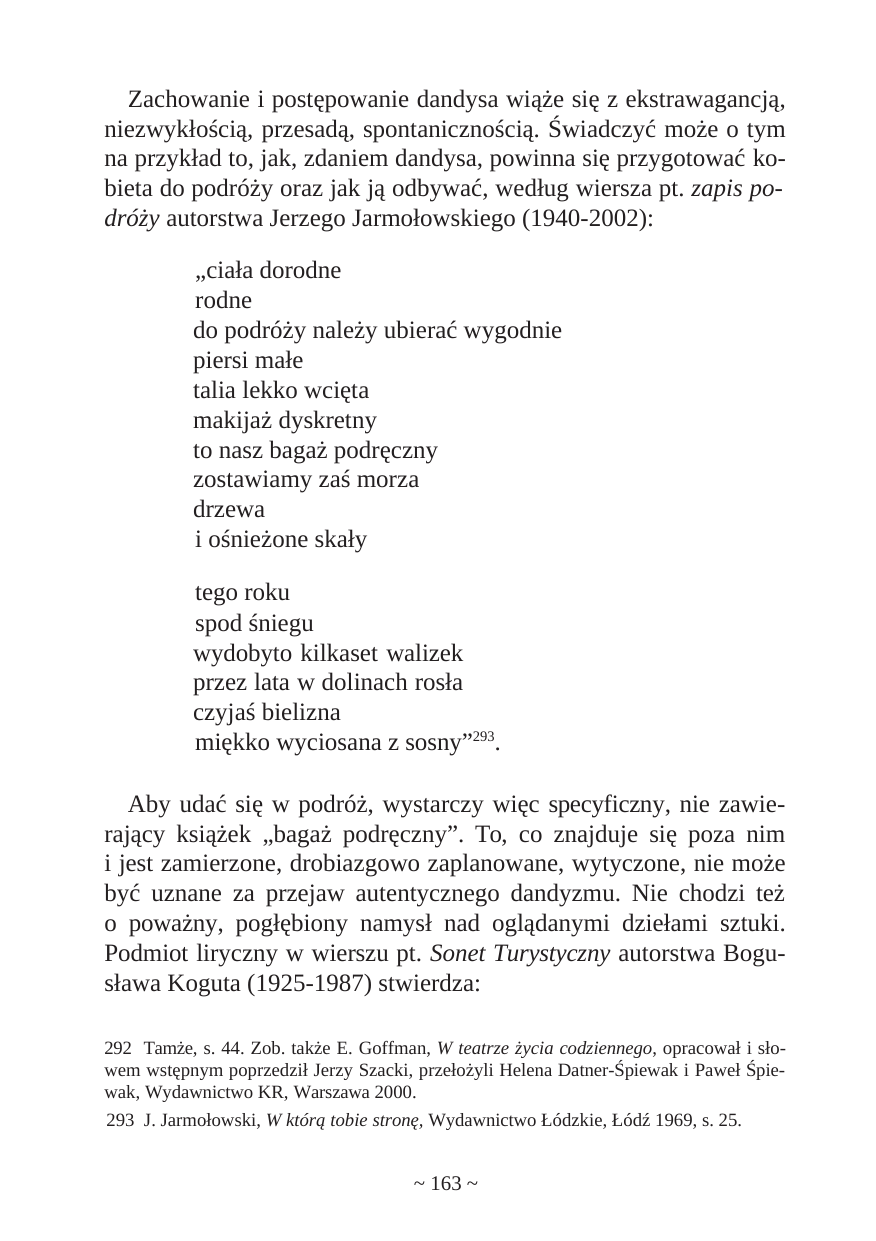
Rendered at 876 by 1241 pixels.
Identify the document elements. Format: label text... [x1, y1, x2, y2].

text Zachowanie i postępowanie dandysa wiąże się z ekstrawagancją, niezwykłością, przesadą, spontanicznością. Świadczyć może o tym na przykład to, jak, zdaniem dandysa, powinna się przygotować ko- bieta do podróży oraz jak ją odbywać, według wiersza pt. zapis po- dróży autorstwa Jerzego Jarmołowskiego (1940-2002): [104, 84, 786, 232]
text talia lekko wcięta makijaż dyskretny [193, 375, 379, 433]
text i ośnieżone skały [195, 524, 566, 553]
list Tamże, s. 44. Zob. także E. Goffman, W teatrze życia codziennego, opracował i sło- wem wstępnym poprzedził Jerzy Szacki, przełożyli Helena Datner-Śpiewak i Paweł Śpie- wak, Wydawnictwo KR, Warszawa 2000. [104, 1037, 786, 1103]
text miękko wyciosana z sosny”293. [195, 727, 503, 756]
text do podróży należy ubierać wygodnie piersi małe [193, 315, 564, 374]
text to nasz bagaż podręczny zostawiamy zaś morza drzewa [193, 435, 440, 523]
text spod śniegu [195, 608, 503, 636]
text tego roku [195, 579, 503, 606]
text rodne [195, 285, 566, 314]
text wydobyto kilkaset walizek przez lata w dolinach rosła czyjaś bielizna [193, 638, 463, 726]
text „ciała dorodne [195, 256, 566, 284]
list J. Jarmołowski, W którą tobie stronę, Wydawnictwo Łódzkie, Łódź 1969, s. 25. [106, 1109, 787, 1131]
text ~ 163 ~ [414, 1172, 480, 1196]
text Aby udać się w podróż, wystarczy więc specyficzny, nie zawie- rający książek „bagaż podręczny”. To, co znajduje się poza nim i jest zamierzone, drobiazgowo zaplanowane, wytyczone, nie może być uznane za przejaw autentycznego dandyzmu. Nie chodzi też o poważny, pogłębiony namysł nad oglądanymi dziełami sztuki. Podmiot liryczny w wierszu pt. Sonet Turystyczny autorstwa Bogu- sława Koguta (1925-1987) stwierdza: [104, 789, 786, 997]
